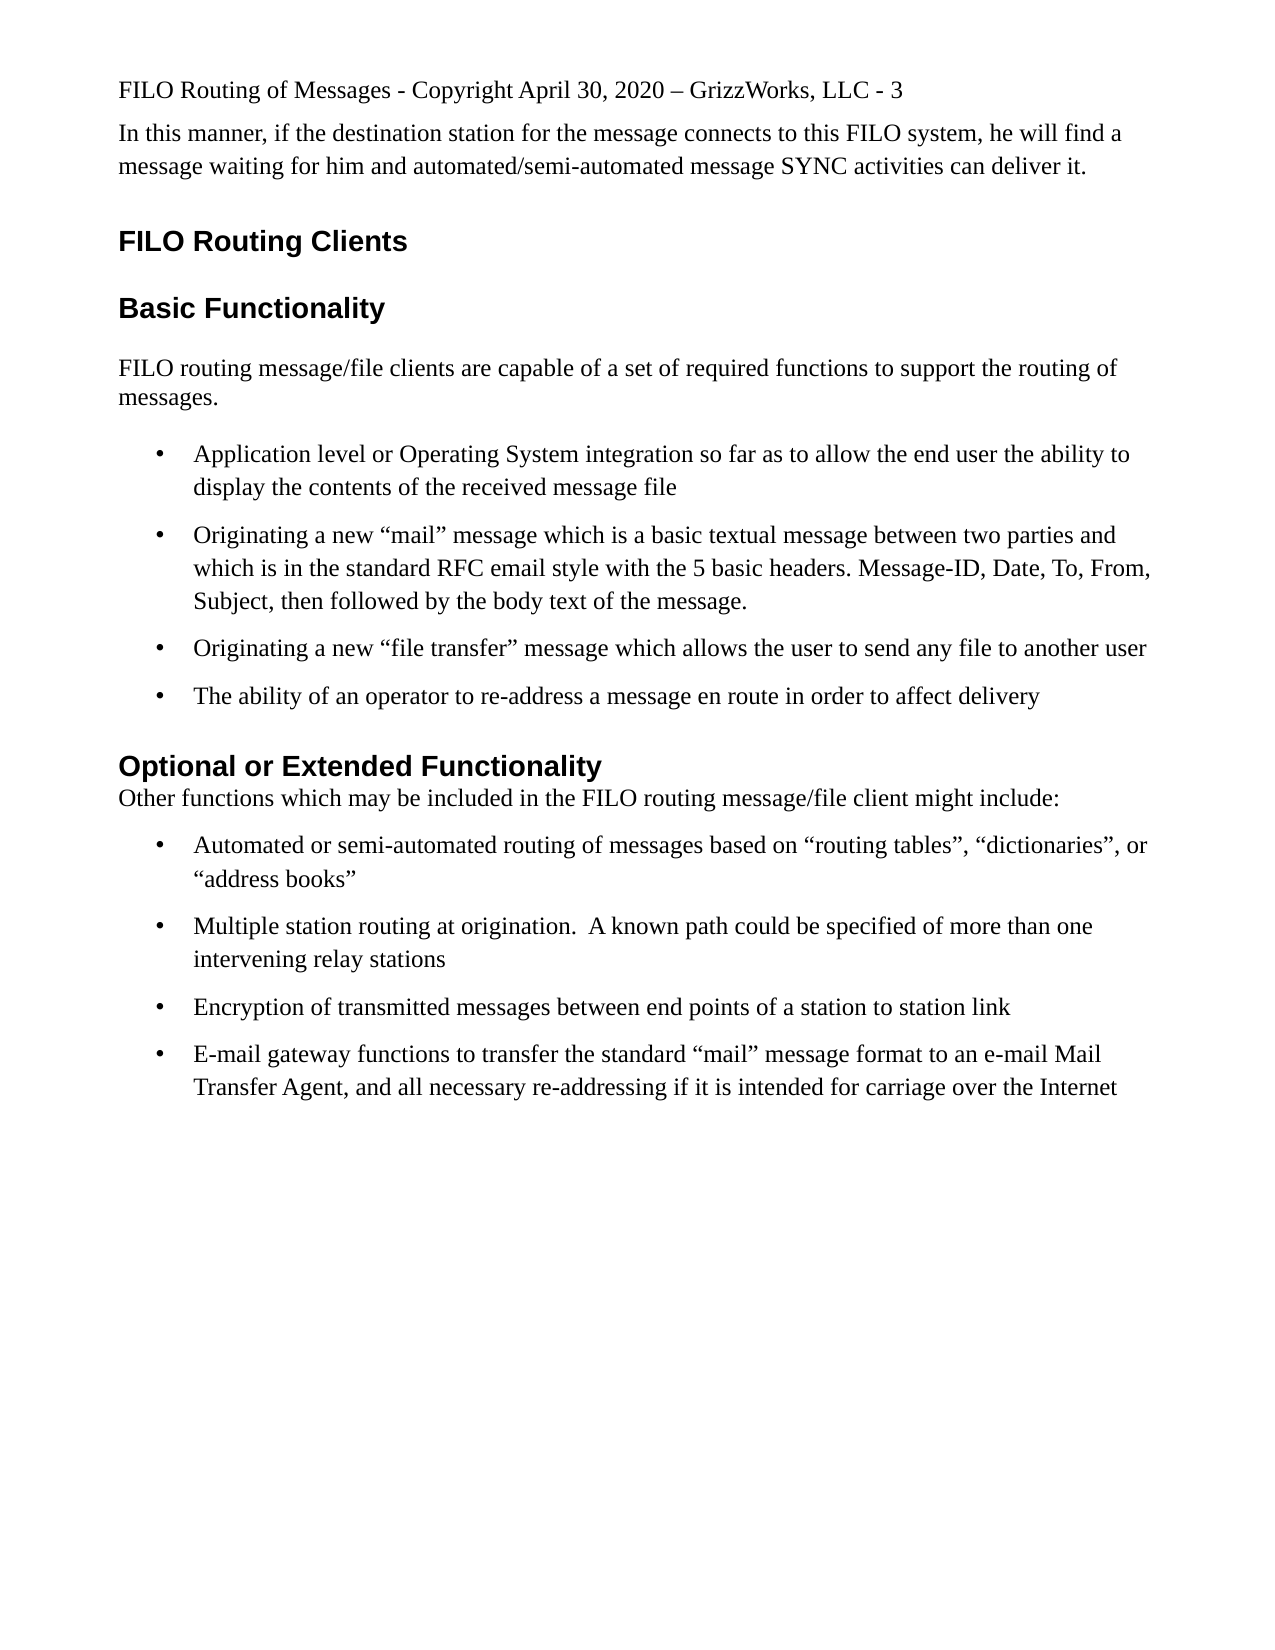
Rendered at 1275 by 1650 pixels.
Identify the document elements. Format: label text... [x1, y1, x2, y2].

list The ability of an operator to re-address a message en route in order to affect delivery [156, 681, 1157, 710]
list Multiple station routing at origination. A known path could be specified of more than one intervening relay stations [156, 911, 1157, 973]
subtitle Basic Functionality [118, 291, 1157, 324]
list Automated or semi-automated routing of messages based on “routing tables”, “dictionaries”, or “address books” [156, 831, 1157, 892]
list Application level or Operating System integration so far as to allow the end user the ability to display the contents of the received message file [156, 439, 1157, 501]
list Originating a new “mail” message which is a basic textual message between two parties and which is in the standard RFC email style with the 5 basic headers. Message-ID, Date, To, From, Subject, then followed by the body text of the message. [156, 520, 1157, 614]
list Originating a new “file transfer” message which allows the user to send any file to another user [156, 633, 1157, 662]
list E-mail gateway functions to transfer the standard “mail” message format to an e-mail Mail Transfer Agent, and all necessary re-addressing if it is intended for carriage over the Internet [156, 1039, 1157, 1101]
subtitle Optional or Extended Functionality [118, 749, 1157, 783]
subtitle FILO Routing Clients [118, 224, 1157, 257]
list Encryption of transmitted messages between end points of a station to station link [156, 992, 1157, 1021]
text FILO routing message/file clients are capable of a set of required functions to support the routing of messages. [118, 324, 1157, 439]
text In this manner, if the destination station for the message connects to this FILO system, he will find a message waiting for him and automated/semi-automated message SYNC activities can deliver it. [118, 118, 1157, 180]
text Other functions which may be included in the FILO routing message/file client might include: [118, 783, 1157, 812]
